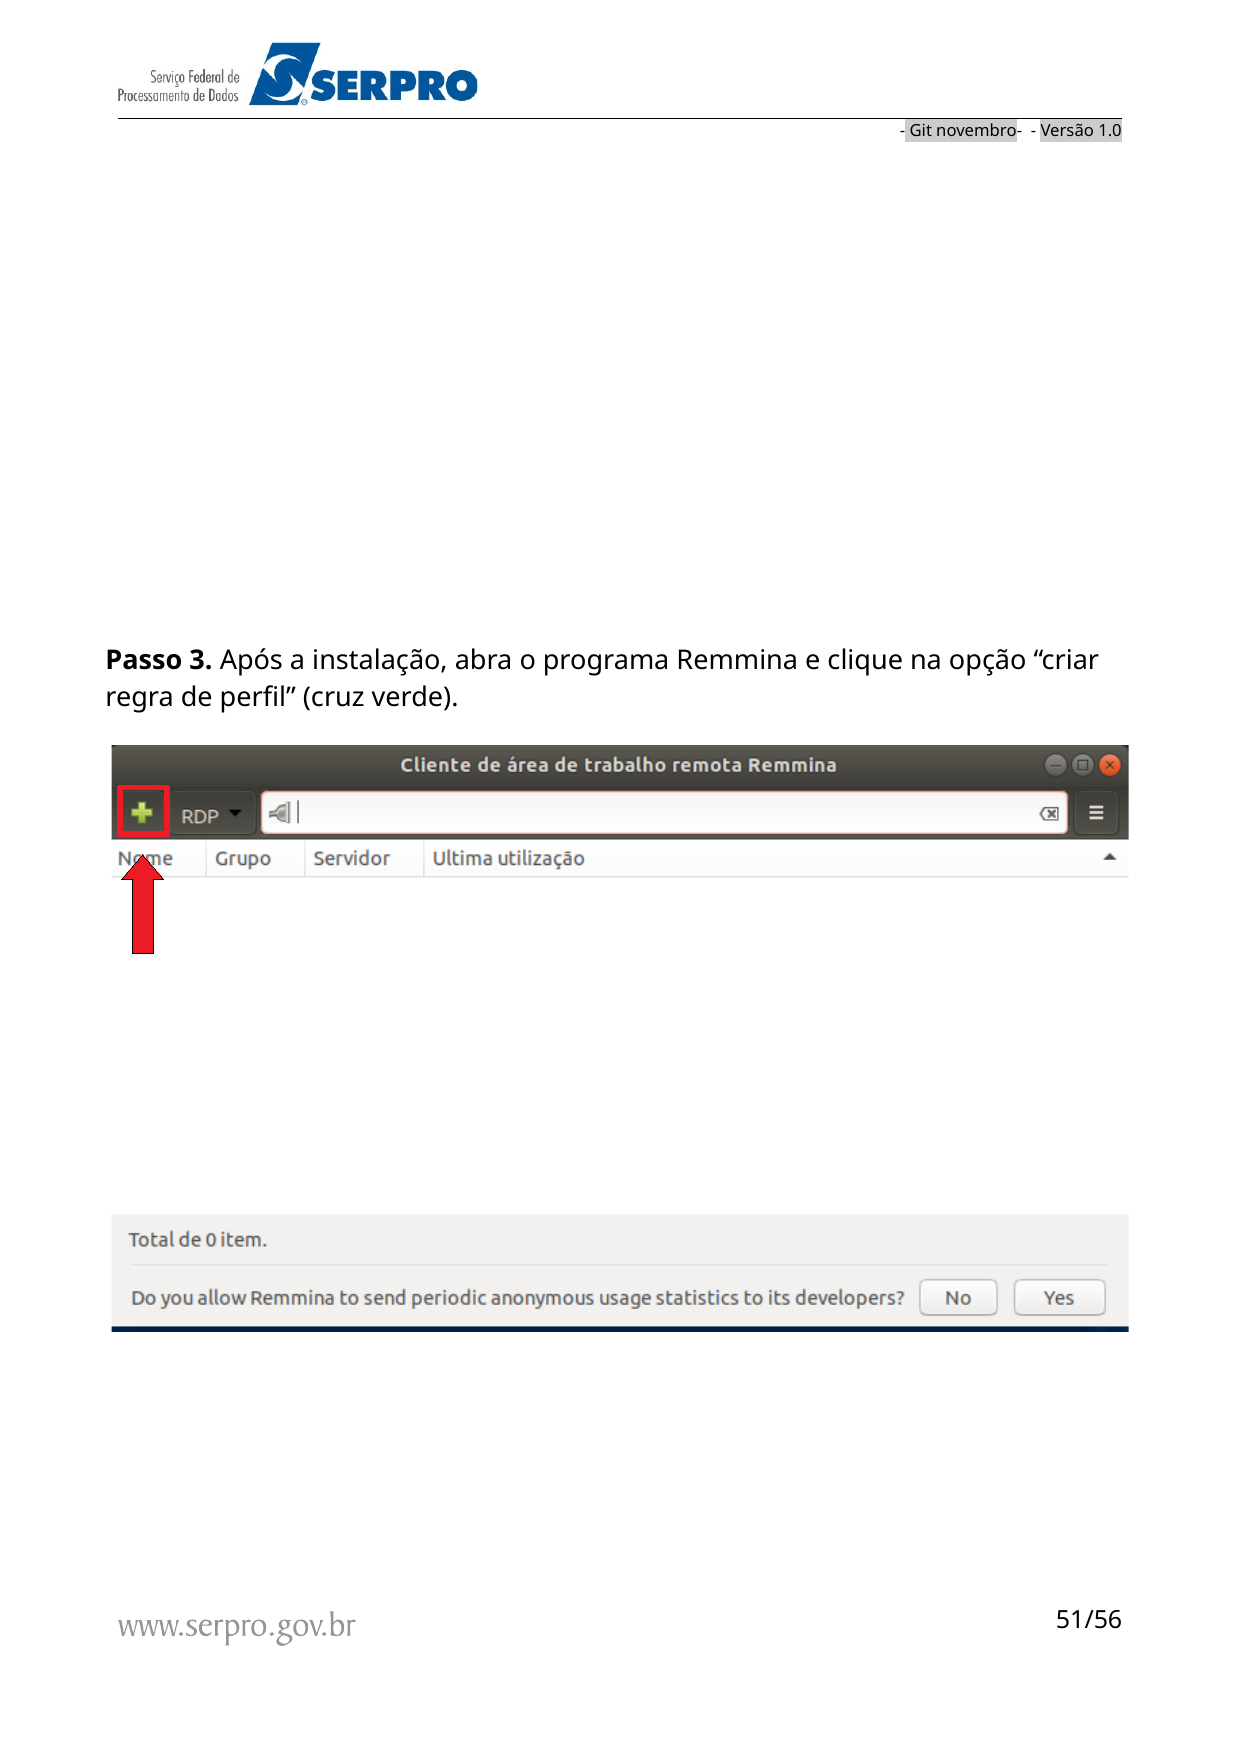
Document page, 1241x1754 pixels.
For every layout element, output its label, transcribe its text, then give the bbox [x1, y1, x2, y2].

picture [111, 745, 1129, 1332]
text Passo 3. Após a instalação, abra o programa Remmina e clique na opção “criar regra de perfil” (cruz verde). [105, 640, 1122, 714]
picture [118, 41, 478, 106]
